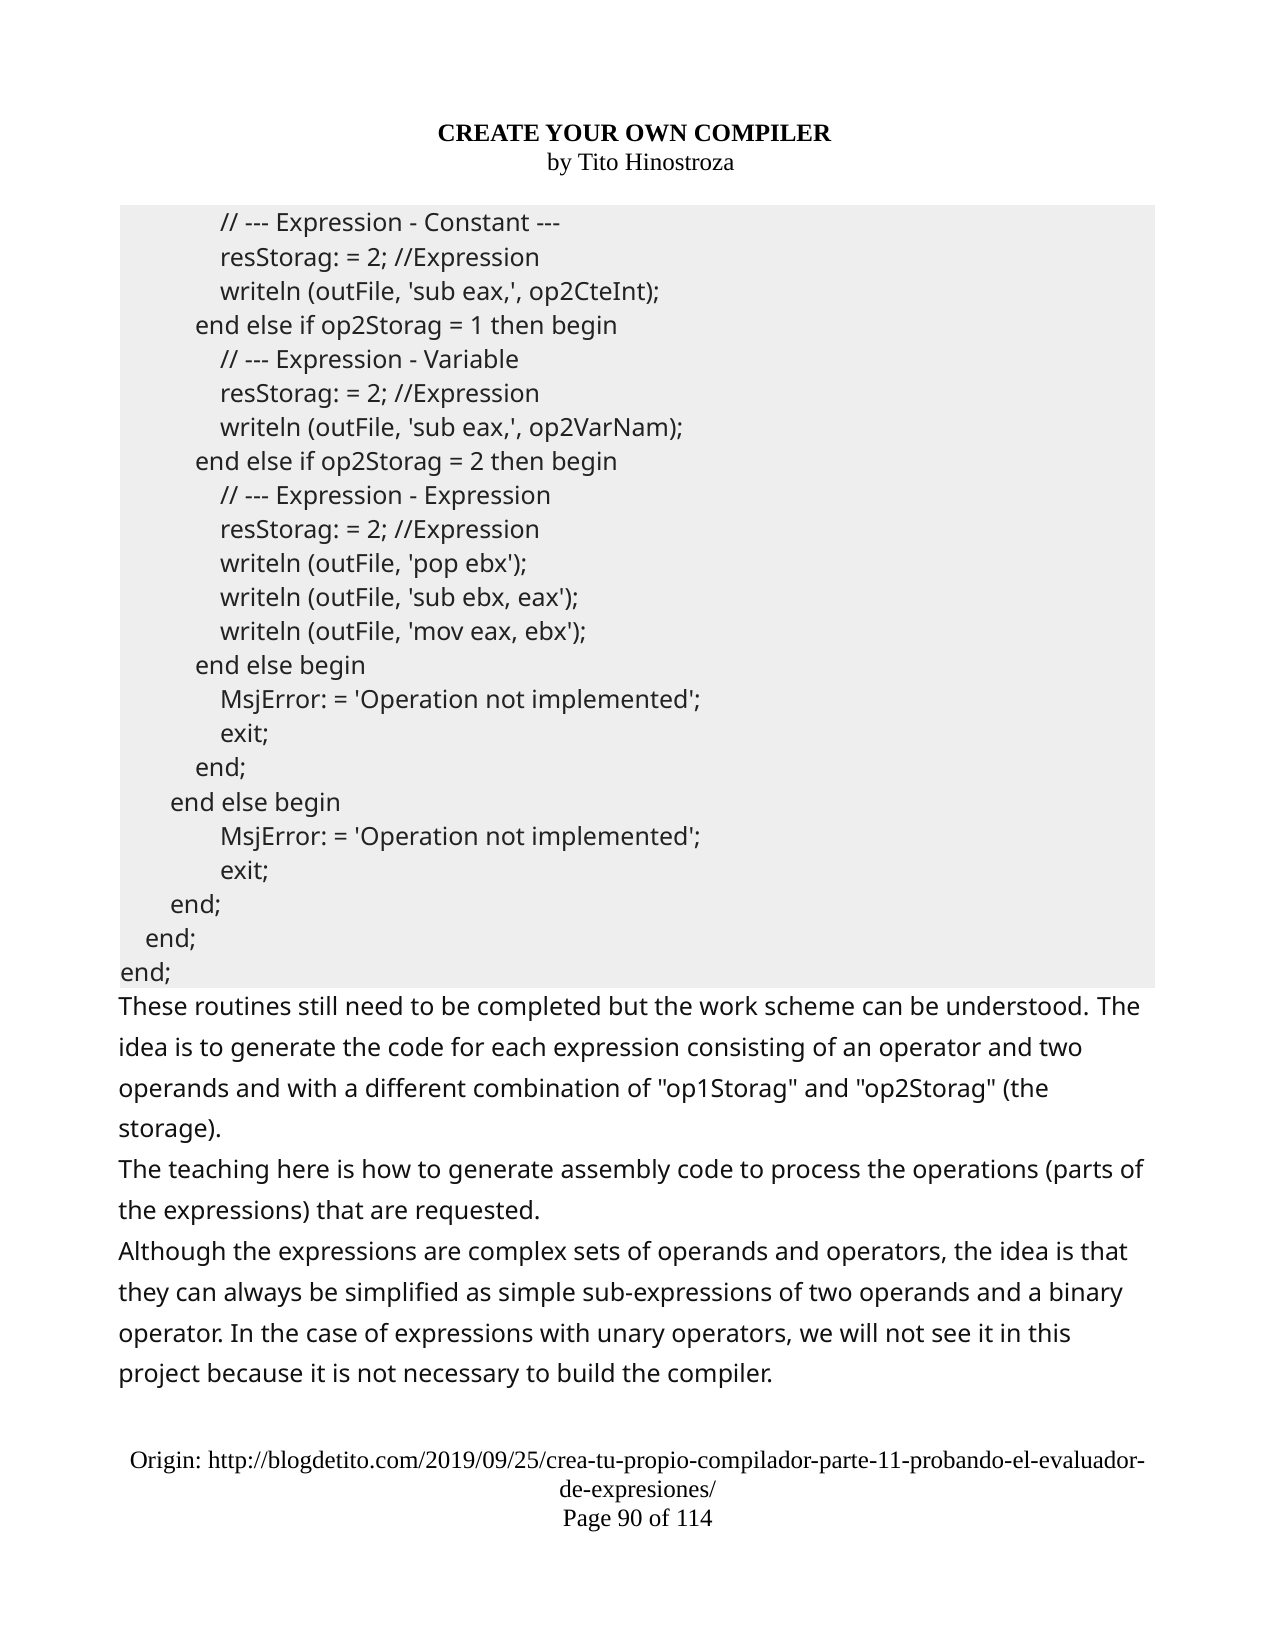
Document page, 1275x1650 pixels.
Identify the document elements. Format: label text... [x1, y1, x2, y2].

text These routines still need to be completed but the work scheme can be understood. The idea is to generate the code for each expression consisting of an operator and two operands and with a different combination of "op1Storag" and "op2Storag" (the storage). [118, 988, 1157, 1145]
text writeln (outFile, 'mov eax, ebx'); [120, 614, 1155, 648]
text end; [120, 920, 1155, 954]
text MsjError: = 'Operation not implemented'; [120, 818, 1155, 852]
text exit; [120, 716, 1155, 750]
text writeln (outFile, 'sub eax,', op2VarNam); [120, 409, 1155, 443]
text resStorag: = 2; //Expression [120, 512, 1155, 546]
text writeln (outFile, 'pop ebx'); [120, 546, 1155, 580]
text MsjError: = 'Operation not implemented'; [120, 682, 1155, 716]
text end else begin [120, 784, 1155, 818]
text end; [120, 954, 1155, 988]
text end else if op2Storag = 1 then begin [120, 307, 1155, 341]
text // --- Expression - Expression [120, 478, 1155, 512]
text exit; [120, 852, 1155, 886]
text writeln (outFile, 'sub ebx, eax'); [120, 580, 1155, 614]
text // --- Expression - Variable [120, 341, 1155, 375]
text // --- Expression - Constant --- [120, 205, 1155, 239]
text end else if op2Storag = 2 then begin [120, 443, 1155, 478]
text The teaching here is how to generate assembly code to process the operations (parts of the expressions) that are requested. [118, 1152, 1157, 1227]
text end else begin [120, 648, 1155, 682]
text end; [120, 750, 1155, 784]
text Although the expressions are complex sets of operands and operators, the idea is that they can always be simplified as simple sub-expressions of two operands and a binary operator. In the case of expressions with unary operators, we will not see it in this project because it is not necessary to build the compiler. [118, 1233, 1157, 1390]
text resStorag: = 2; //Expression [120, 239, 1155, 273]
text writeln (outFile, 'sub eax,', op2CteInt); [120, 273, 1155, 307]
text end; [120, 886, 1155, 920]
text resStorag: = 2; //Expression [120, 375, 1155, 409]
